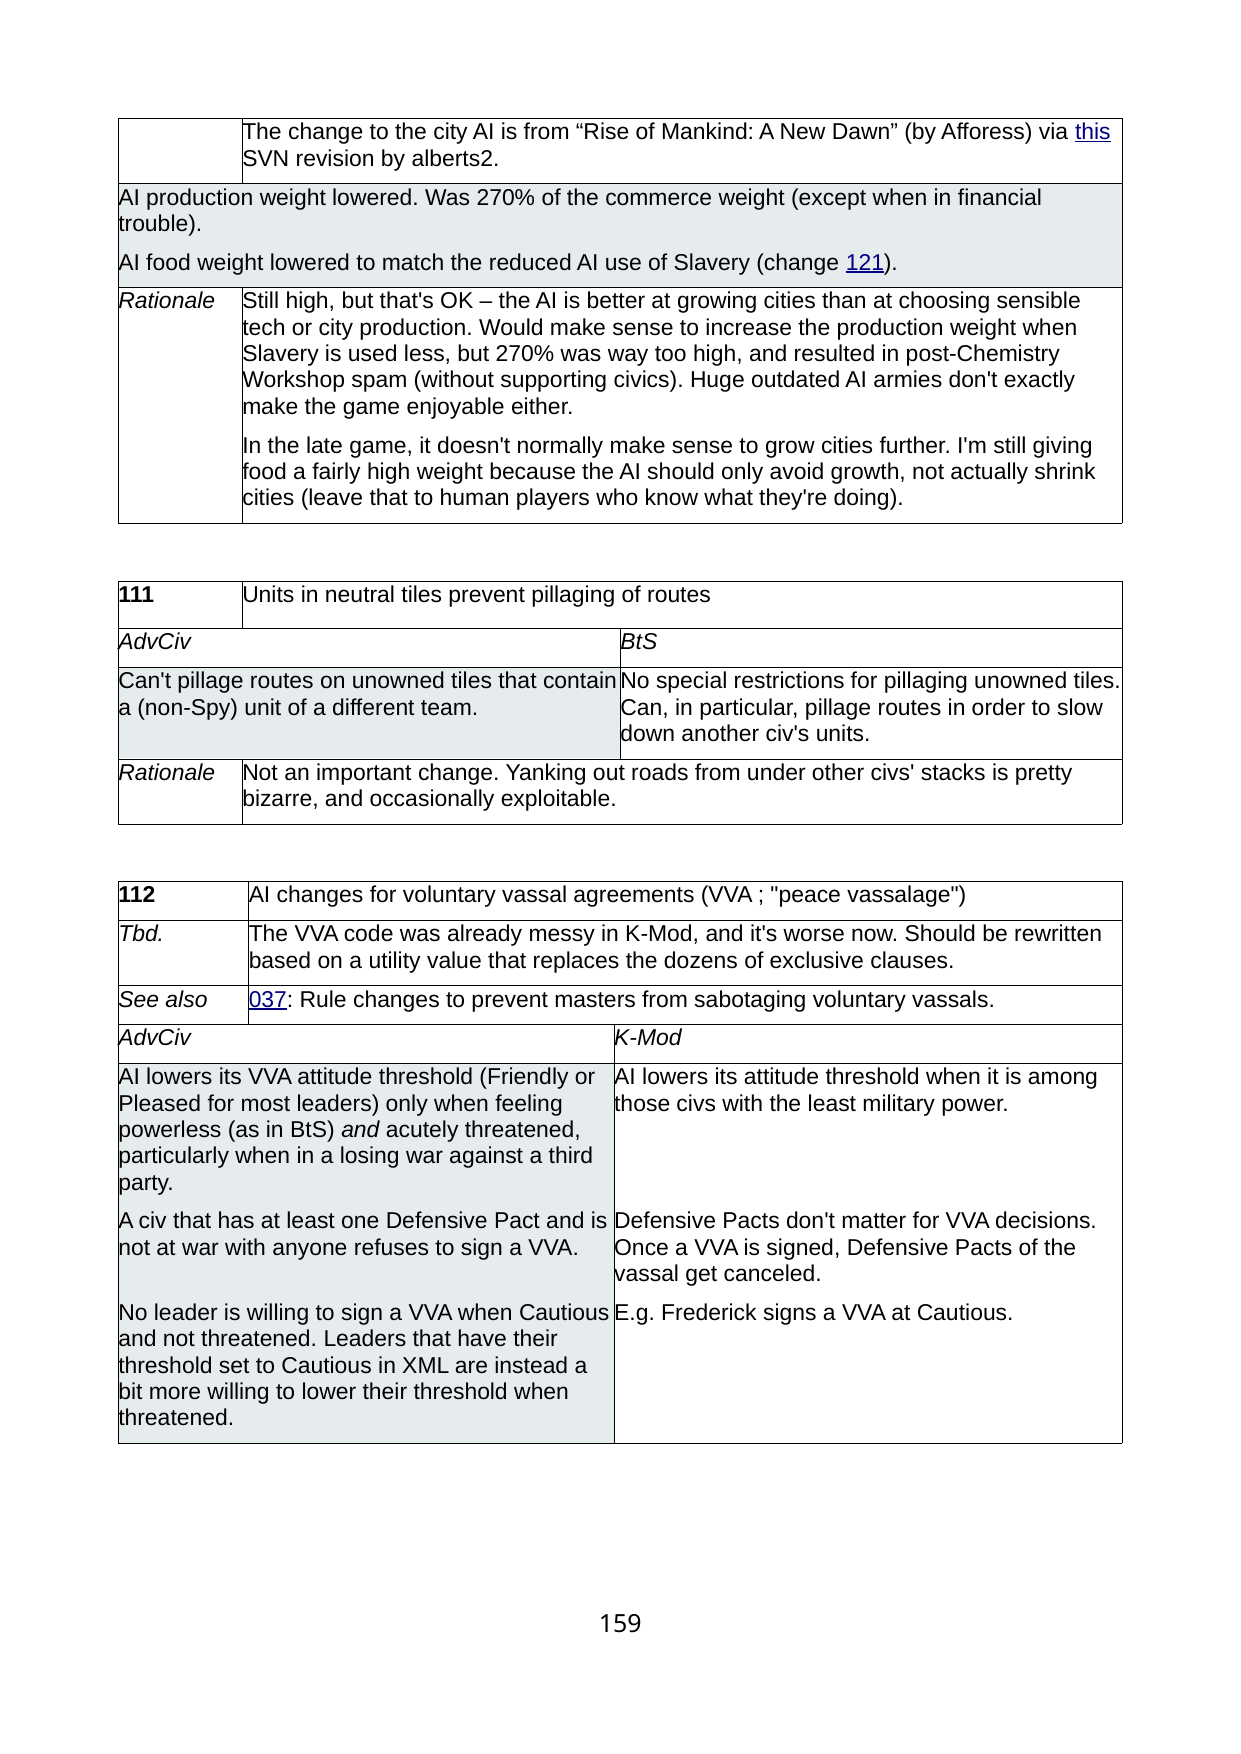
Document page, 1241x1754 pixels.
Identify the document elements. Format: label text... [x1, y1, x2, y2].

table_header AI changes for voluntary vassal agreements (VVA ; "peace vassalage") [249, 882, 1122, 920]
table_header Units in neutral tiles prevent pillaging of routes [243, 582, 1122, 628]
table_cell AI lowers its attitude threshold when it is among those civs with the least military power. Defensive Pacts don't matter for VVA decisions. Once a VVA is signed, Defensive Pacts of the vassal get canceled. E.g. Frederick signs a VVA at Cautious. [615, 1064, 1122, 1443]
table_cell Not an important change. Yanking out roads from under other civs' stacks is pretty bizarre, and occasionally exploitable. [243, 760, 1122, 824]
table_header 112 [119, 882, 248, 920]
table_cell The VVA code was already messy in K-Mod, and it's worse now. Should be rewritten based on a utility value that replaces the dozens of exclusive clauses. [249, 921, 1122, 985]
table_cell Tbd. [119, 921, 248, 985]
table_cell AdvCiv [119, 1025, 614, 1063]
table_cell AI production weight lowered. Was 270% of the commerce weight (except when in financial trouble). AI food weight lowered to match the reduced AI use of Slavery (change 121). [119, 184, 1122, 287]
table_cell BtS [621, 629, 1122, 667]
table_cell Rationale [119, 760, 242, 824]
table_cell 037: Rule changes to prevent masters from sabotaging voluntary vassals. [249, 986, 1122, 1024]
table_cell AI lowers its VVA attitude threshold (Friendly or Pleased for most leaders) only when feeling powerless (as in BtS) and acutely threatened, particularly when in a losing war against a third party. A civ that has at least one Defensive Pact and is not at war with anyone refuses to sign a VVA. No leader is willing to sign a VVA when Cautious and not threatened. Leaders that have their threshold set to Cautious in XML are instead a bit more willing to lower their threshold when threatened. [119, 1064, 614, 1443]
table_cell No special restrictions for pillaging unowned tiles. Can, in particular, pillage routes in order to slow down another civ's units. [621, 668, 1122, 758]
table_cell The change to the city AI is from “Rise of Mankind: A New Dawn” (by Afforess) via this SVN revision by alberts2. [243, 119, 1122, 183]
table_cell See also [119, 986, 248, 1024]
table_header 111 [119, 582, 242, 628]
table_cell [119, 119, 242, 183]
table_cell K-Mod [615, 1025, 1122, 1063]
table_cell AdvCiv [119, 629, 620, 667]
table_cell Still high, but that's OK – the AI is better at growing cities than at choosing sensible tech or city production. Would make sense to increase the production weight when Slavery is used less, but 270% was way too high, and resulted in post-Chemistry Workshop spam (without supporting civics). Huge outdated AI armies don't exactly make the game enjoyable either. In the late game, it doesn't normally make sense to grow cities further. I'm still giving food a fairly high weight because the AI should only avoid growth, not actually shrink cities (leave that to human players who know what they're doing). [243, 288, 1122, 523]
table_cell Rationale [119, 288, 242, 523]
table_cell Can't pillage routes on unowned tiles that contain a (non-Spy) unit of a different team. [119, 668, 620, 758]
